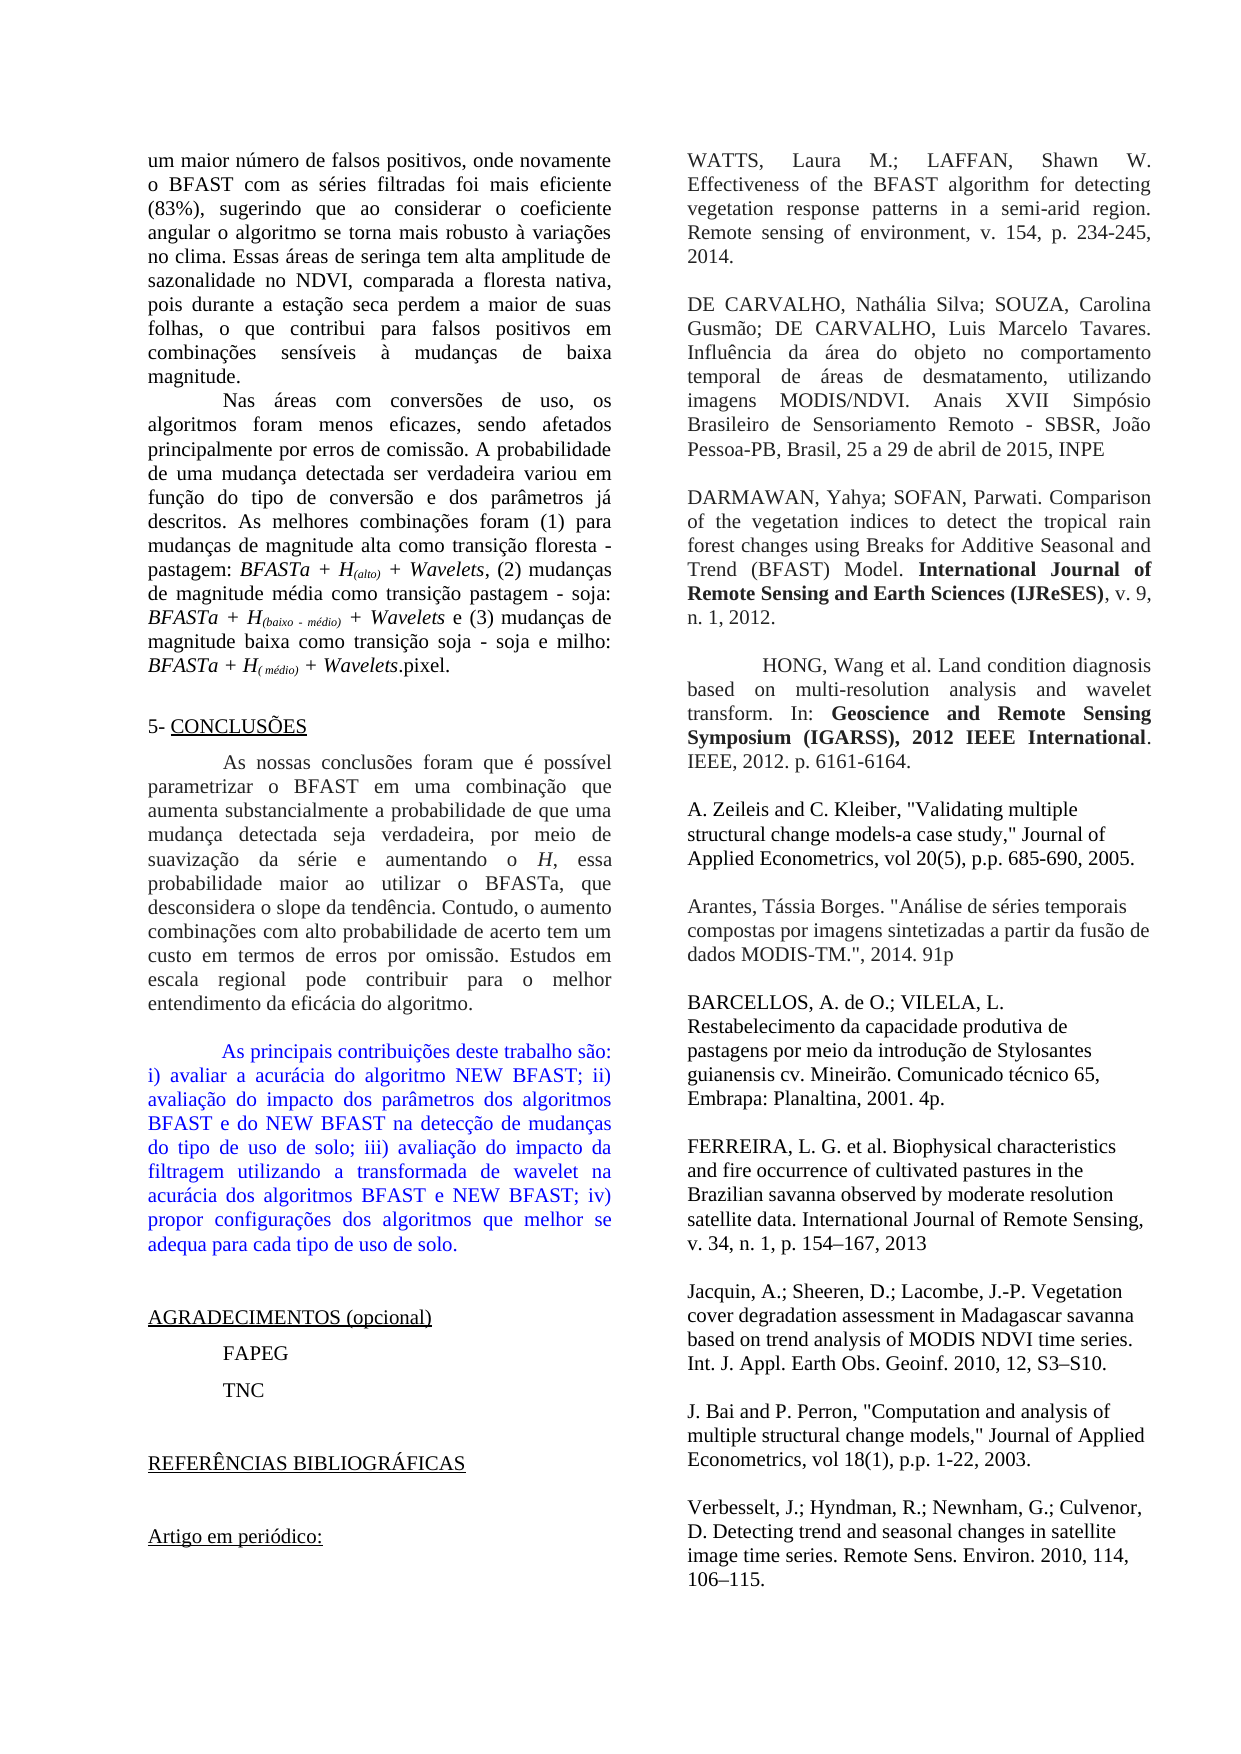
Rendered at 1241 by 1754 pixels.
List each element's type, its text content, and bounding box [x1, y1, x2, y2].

text FERREIRA, L. G. et al. Biophysical characteristics and fire occurrence of cultivated pastures in the Brazilian savanna observed by moderate resolution satellite data. International Journal of Remote Sensing, v. 34, n. 1, p. 154–167, 2013 [687, 1134, 1152, 1254]
text BARCELLOS, A. de O.; VILELA, L. Restabelecimento da capacidade produtiva de pastagens por meio da introdução de Stylosantes guianensis cv. Mineirão. Comunicado técnico 65, Embrapa: Planaltina, 2001. 4p. [687, 990, 1152, 1110]
subtitle WATTS, Laura M.; LAFFAN, Shawn W. Effectiveness of the BFAST algorithm for detecting vegetation response patterns in a semi-arid region. Remote sensing of environment, v. 154, p. 234-245, 2014. [687, 148, 1152, 268]
text FAPEG [148, 1341, 612, 1365]
text um maior número de falsos positivos, onde novamente o BFAST com as séries filtradas foi mais eficiente (83%), sugerindo que ao considerar o coeficiente angular o algoritmo se torna mais robusto à variações no clima. Essas áreas de seringa tem alta amplitude de sazonalidade no NDVI, comparada a floresta nativa, pois durante a estação seca perdem a maior de suas folhas, o que contribui para falsos positivos em combinações sensíveis à mudanças de baixa magnitude. [148, 148, 612, 388]
text TNC [148, 1378, 612, 1402]
text As principais contribuições deste trabalho são: i) avaliar a acurácia do algoritmo NEW BFAST; ii) avaliação do impacto dos parâmetros dos algoritmos BFAST e do NEW BFAST na detecção de mudanças do tipo de uso de solo; iii) avaliação do impacto da filtragem utilizando a transformada de wavelet na acurácia dos algoritmos BFAST e NEW BFAST; iv) propor configurações dos algoritmos que melhor se adequa para cada tipo de uso de solo. [148, 1039, 612, 1256]
text DARMAWAN, Yahya; SOFAN, Parwati. Comparison of the vegetation indices to detect the tropical rain forest changes using Breaks for Additive Seasonal and Trend (BFAST) Model. International Journal of Remote Sensing and Earth Sciences (IJReSES), v. 9, n. 1, 2012. [687, 484, 1152, 629]
text DE CARVALHO, Nathália Silva; SOUZA, Carolina Gusmão; DE CARVALHO, Luis Marcelo Tavares. Influência da área do objeto no comportamento temporal de áreas de desmatamento, utilizando imagens MODIS/NDVI. Anais XVII Simpósio Brasileiro de Sensoriamento Remoto - SBSR, João Pessoa-PB, Brasil, 25 a 29 de abril de 2015, INPE [687, 292, 1152, 461]
text 5- CONCLUSÕES [148, 714, 612, 738]
text J. Bai and P. Perron, "Computation and analysis of multiple structural change models," Journal of Applied Econometrics, vol 18(1), p.p. 1-22, 2003. [687, 1399, 1152, 1471]
text HONG, Wang et al. Land condition diagnosis based on multi-resolution analysis and wavelet transform. In: Geoscience and Remote Sensing Symposium (IGARSS), 2012 IEEE International. IEEE, 2012. p. 6161-6164. [687, 653, 1152, 773]
text REFERÊNCIAS BIBLIOGRÁFICAS [148, 1451, 612, 1475]
text Nas áreas com conversões de uso, os algoritmos foram menos eficazes, sendo afetados principalmente por erros de comissão. A probabilidade de uma mudança detectada ser verdadeira variou em função do tipo de conversão e dos parâmetros já descritos. As melhores combinações foram (1) para mudanças de magnitude alta como transição floresta - pastagem: BFASTa + H(alto) + Wavelets, (2) mudanças de magnitude média como transição pastagem - soja: BFASTa + H(baixo - médio) + Wavelets e (3) mudanças de magnitude baixa como transição soja - soja e milho: BFASTa + H( médio) + Wavelets.pixel. [148, 388, 612, 677]
text A. Zeileis and C. Kleiber, "Validating multiple structural change models-a case study," Journal of Applied Econometrics, vol 20(5), p.p. 685-690, 2005. [687, 797, 1152, 869]
text Jacquin, A.; Sheeren, D.; Lacombe, J.-P. Vegetation cover degradation assessment in Madagascar savanna based on trend analysis of MODIS NDVI time series. Int. J. Appl. Earth Obs. Geoinf. 2010, 12, S3–S10. [687, 1279, 1152, 1375]
text Arantes, Tássia Borges. "Análise de séries temporais compostas por imagens sintetizadas a partir da fusão de dados MODIS-TM.", 2014. 91p [687, 894, 1152, 966]
text AGRADECIMENTOS (opcional) [148, 1304, 612, 1329]
text Artigo em periódico: [148, 1524, 612, 1548]
text As nossas conclusões foram que é possível parametrizar o BFAST em uma combinação que aumenta substancialmente a probabilidade de que uma mudança detectada seja verdadeira, por meio de suavização da série e aumentando o H, essa probabilidade maior ao utilizar o BFASTa, que desconsidera o slope da tendência. Contudo, o aumento combinações com alto probabilidade de acerto tem um custo em termos de erros por omissão. Estudos em escala regional pode contribuir para o melhor entendimento da eficácia do algoritmo. [148, 750, 612, 1015]
text Verbesselt, J.; Hyndman, R.; Newnham, G.; Culvenor, D. Detecting trend and seasonal changes in satellite image time series. Remote Sens. Environ. 2010, 114, 106–115. [687, 1495, 1152, 1591]
